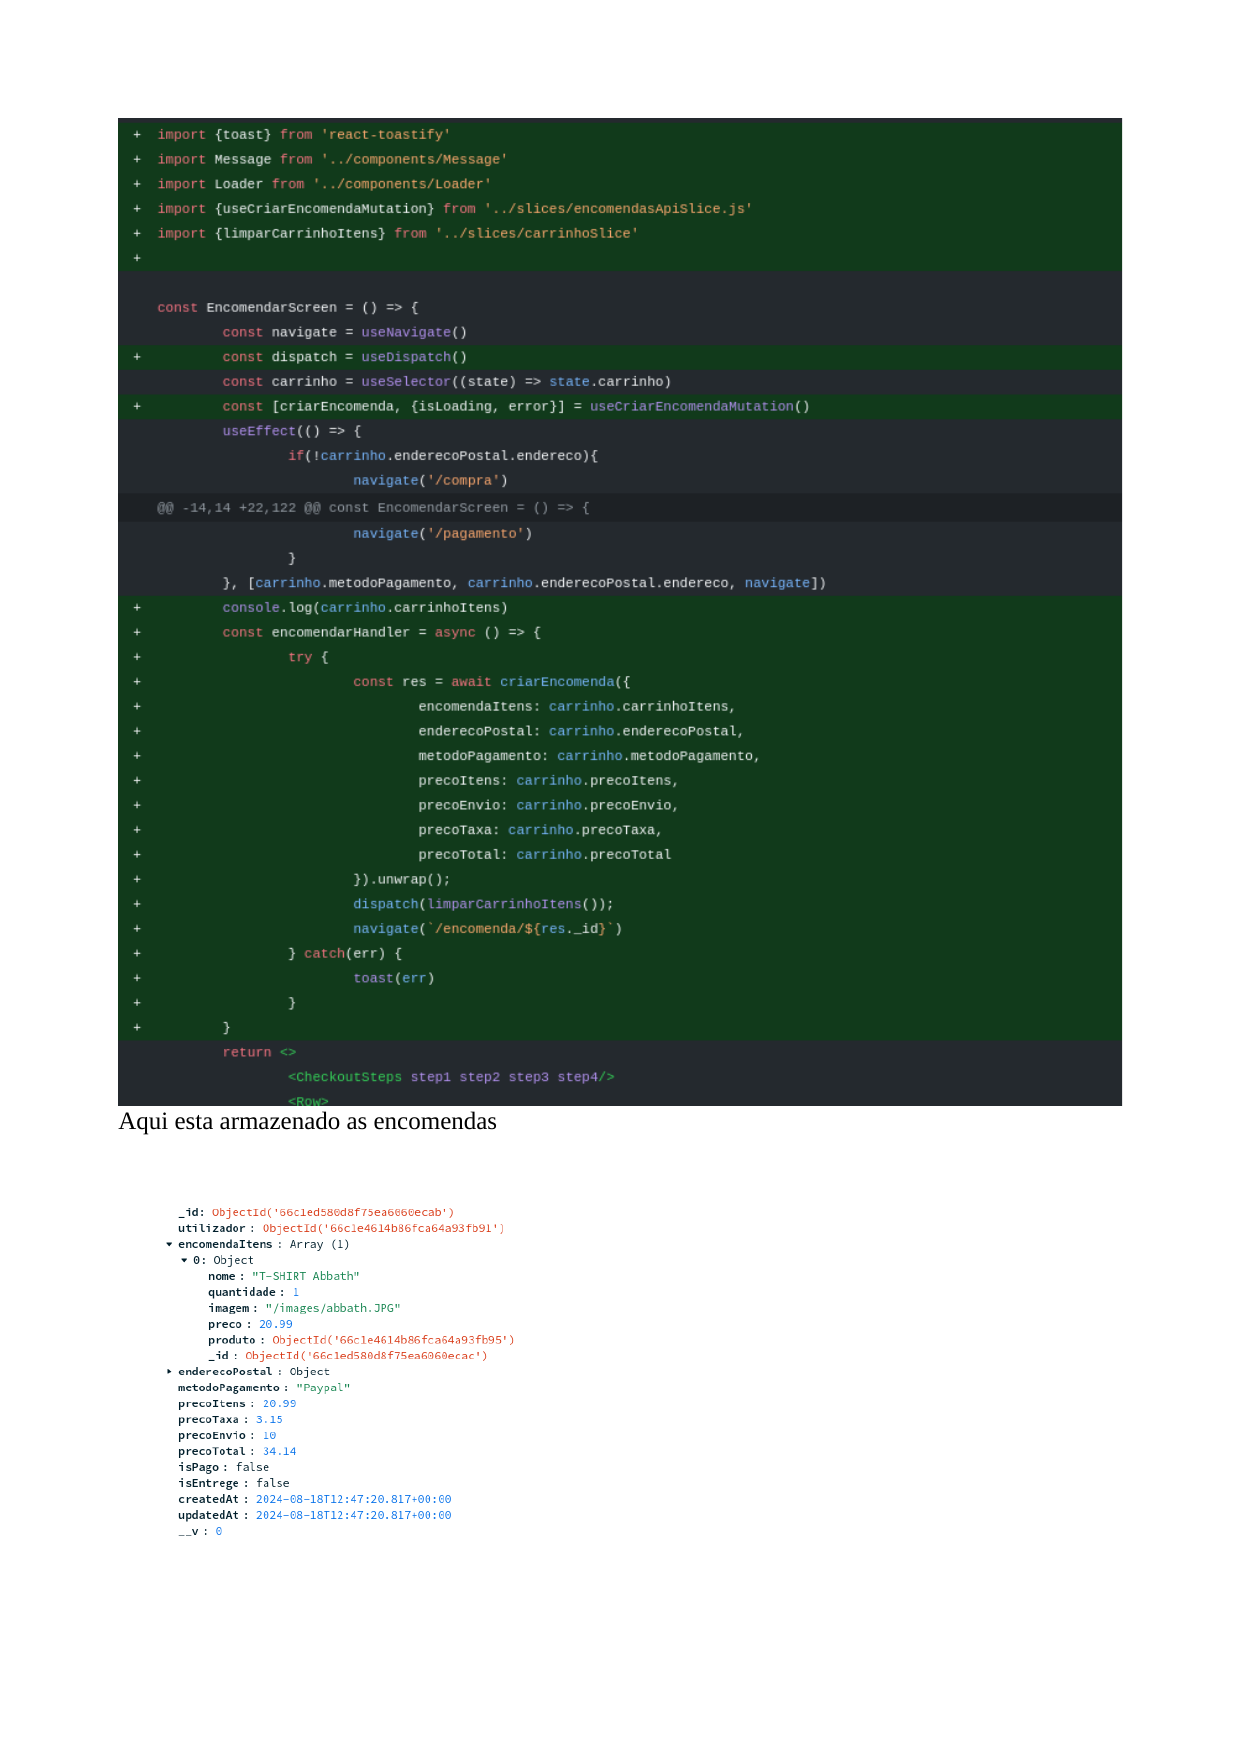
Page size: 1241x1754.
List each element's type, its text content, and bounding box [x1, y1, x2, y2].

picture [118, 118, 1123, 1106]
text Aqui esta armazenado as encomendas [118, 1106, 1122, 1135]
picture [118, 1196, 547, 1536]
